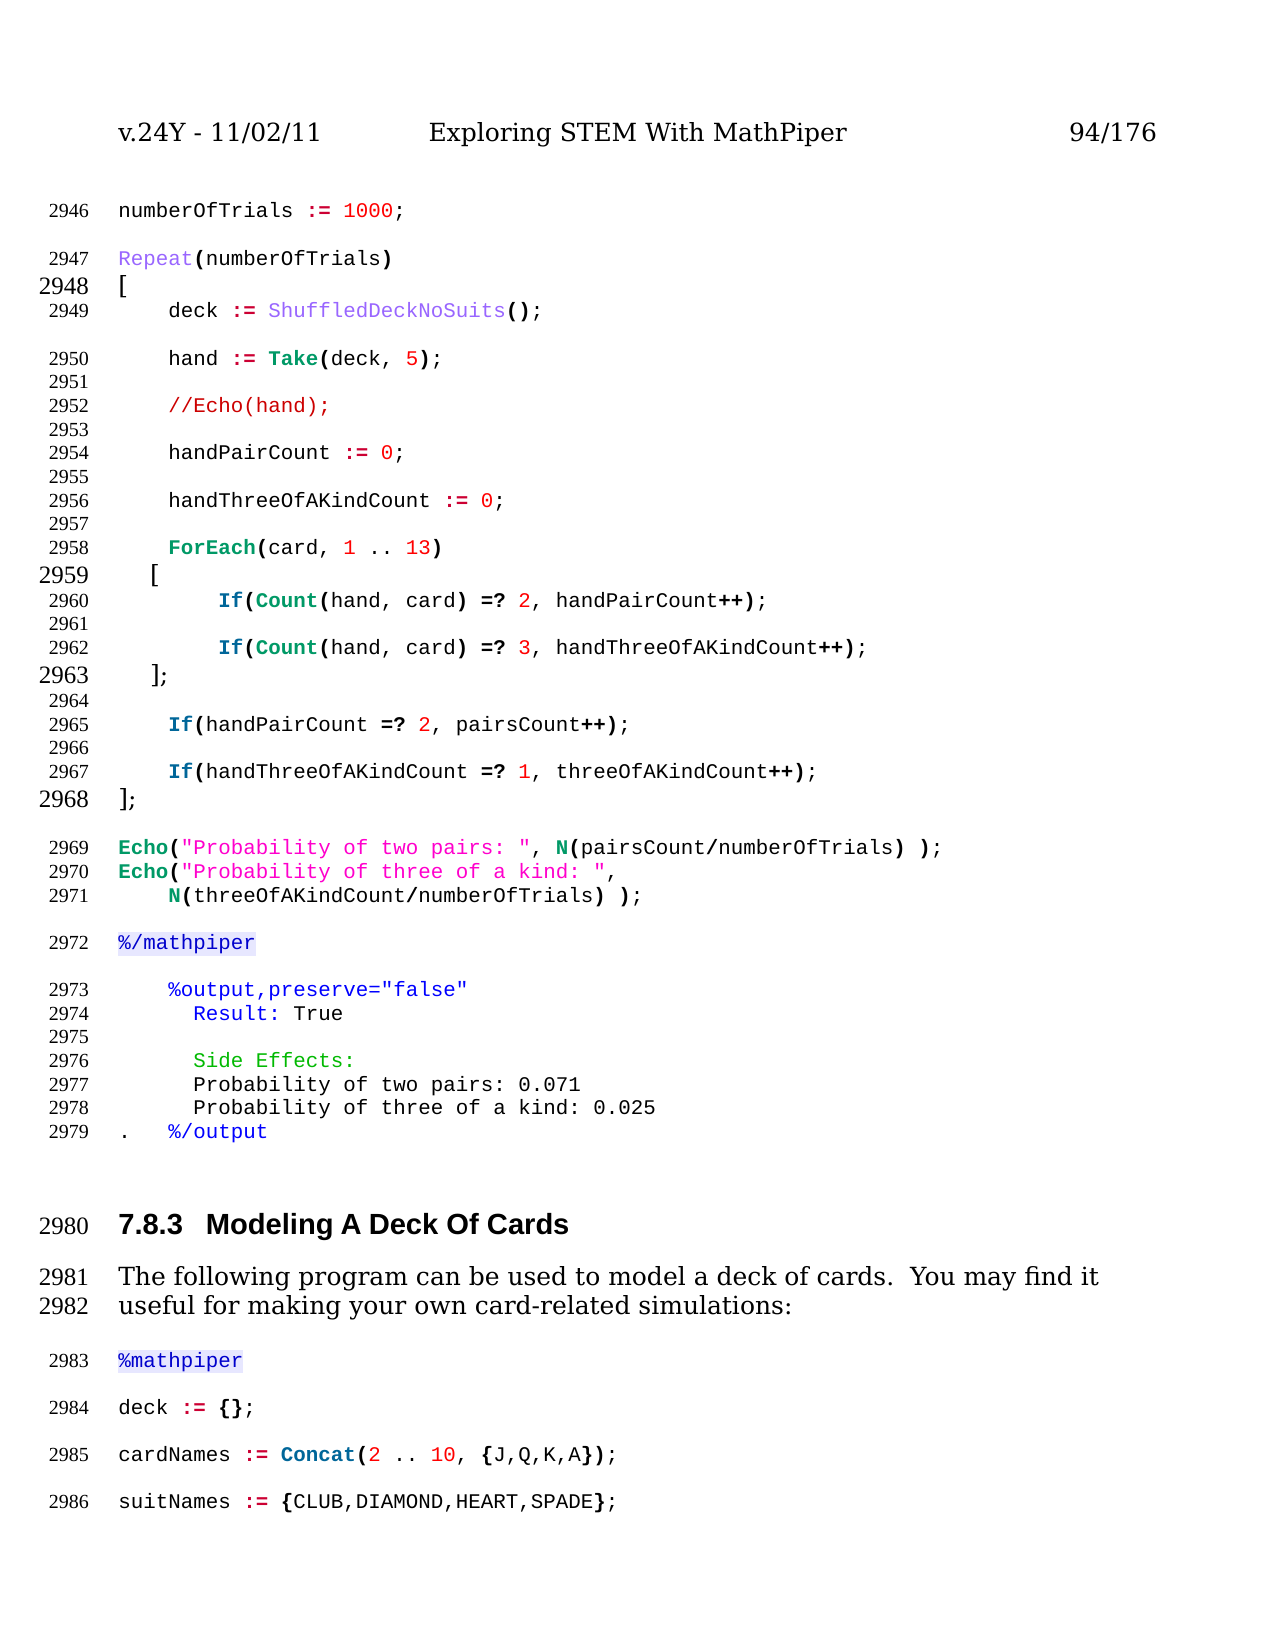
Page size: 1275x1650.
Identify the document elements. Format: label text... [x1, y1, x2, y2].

text handPairCount := 0; [118, 442, 1157, 466]
text deck := ShuffledDeckNoSuits(); [118, 301, 1157, 324]
text %/mathpiper [118, 932, 1157, 956]
text [ [118, 271, 1157, 301]
text [ [118, 561, 1157, 590]
text suitNames := {CLUB,DIAMOND,HEART,SPADE}; [118, 1492, 1157, 1515]
text ForEach(card, 1 .. 13) [118, 537, 1157, 561]
text Echo("Probability of two pairs: ", N(pairsCount/numberOfTrials) ); [118, 837, 1157, 861]
text If(handPairCount =? 2, pairsCount++); [118, 713, 1157, 737]
text If(handThreeOfAKindCount =? 1, threeOfAKindCount++); [118, 761, 1157, 784]
text N(threeOfAKindCount/numberOfTrials) ); [118, 884, 1157, 908]
text %mathpiper [118, 1350, 1157, 1373]
text The following program can be used to model a deck of cards. You may find it useful for making your own card-related simulations: [118, 1262, 1157, 1320]
subtitle Modeling A Deck Of Cards [118, 1207, 1157, 1241]
text cardNames := Concat(2 .. 10, {J,Q,K,A}); [118, 1444, 1157, 1468]
text ]; [118, 661, 1157, 690]
text . %/output [118, 1121, 1157, 1145]
text Repeat(numberOfTrials) [118, 248, 1157, 271]
text numberOfTrials := 1000; [118, 200, 1157, 224]
text If(Count(hand, card) =? 2, handPairCount++); [118, 590, 1157, 613]
text Probability of two pairs: 0.071 [118, 1074, 1157, 1097]
text Probability of three of a kind: 0.025 [118, 1097, 1157, 1121]
text %output,preserve="false" [118, 979, 1157, 1003]
text Side Effects: [118, 1050, 1157, 1074]
text If(Count(hand, card) =? 3, handThreeOfAKindCount++); [118, 637, 1157, 661]
text hand := Take(deck, 5); [118, 348, 1157, 371]
text ]; [118, 784, 1157, 814]
text deck := {}; [118, 1397, 1157, 1421]
text Result: True [118, 1003, 1157, 1026]
text handThreeOfAKindCount := 0; [118, 490, 1157, 513]
text Echo("Probability of three of a kind: ", [118, 861, 1157, 884]
text //Echo(hand); [118, 395, 1157, 419]
